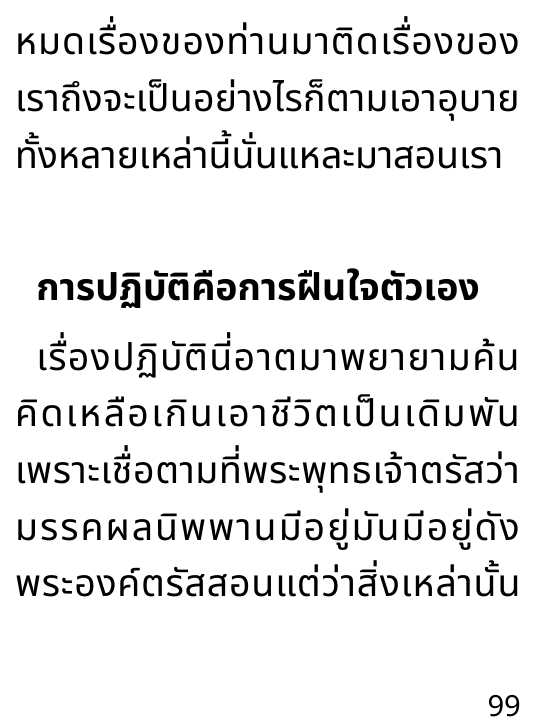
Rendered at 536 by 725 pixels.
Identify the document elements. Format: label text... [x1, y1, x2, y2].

text หมดเรื่องของท่านมาติดเรื่องของเราถึงจะเป็นอย่างไรก็ตามเอาอุบายทั้งหลายเหล่านี้นั่นแหละมาสอนเรา [15, 15, 521, 185]
text เรื่องปฏิบัตินี่อาตมาพยายามค้นคิดเหลือเกินเอาชีวิตเป็นเดิมพันเพราะเชื่อตามที่พระพุทธเจ้าตรัสว่ามรรคผลนิพพานมีอยู่มันมีอยู่ดังพระองค์ตรัสสอนแต่ว่าสิ่งเหล่านั้น [15, 330, 521, 613]
text การปฏิบัติคือการฝืนใจตัวเอง [15, 261, 521, 318]
